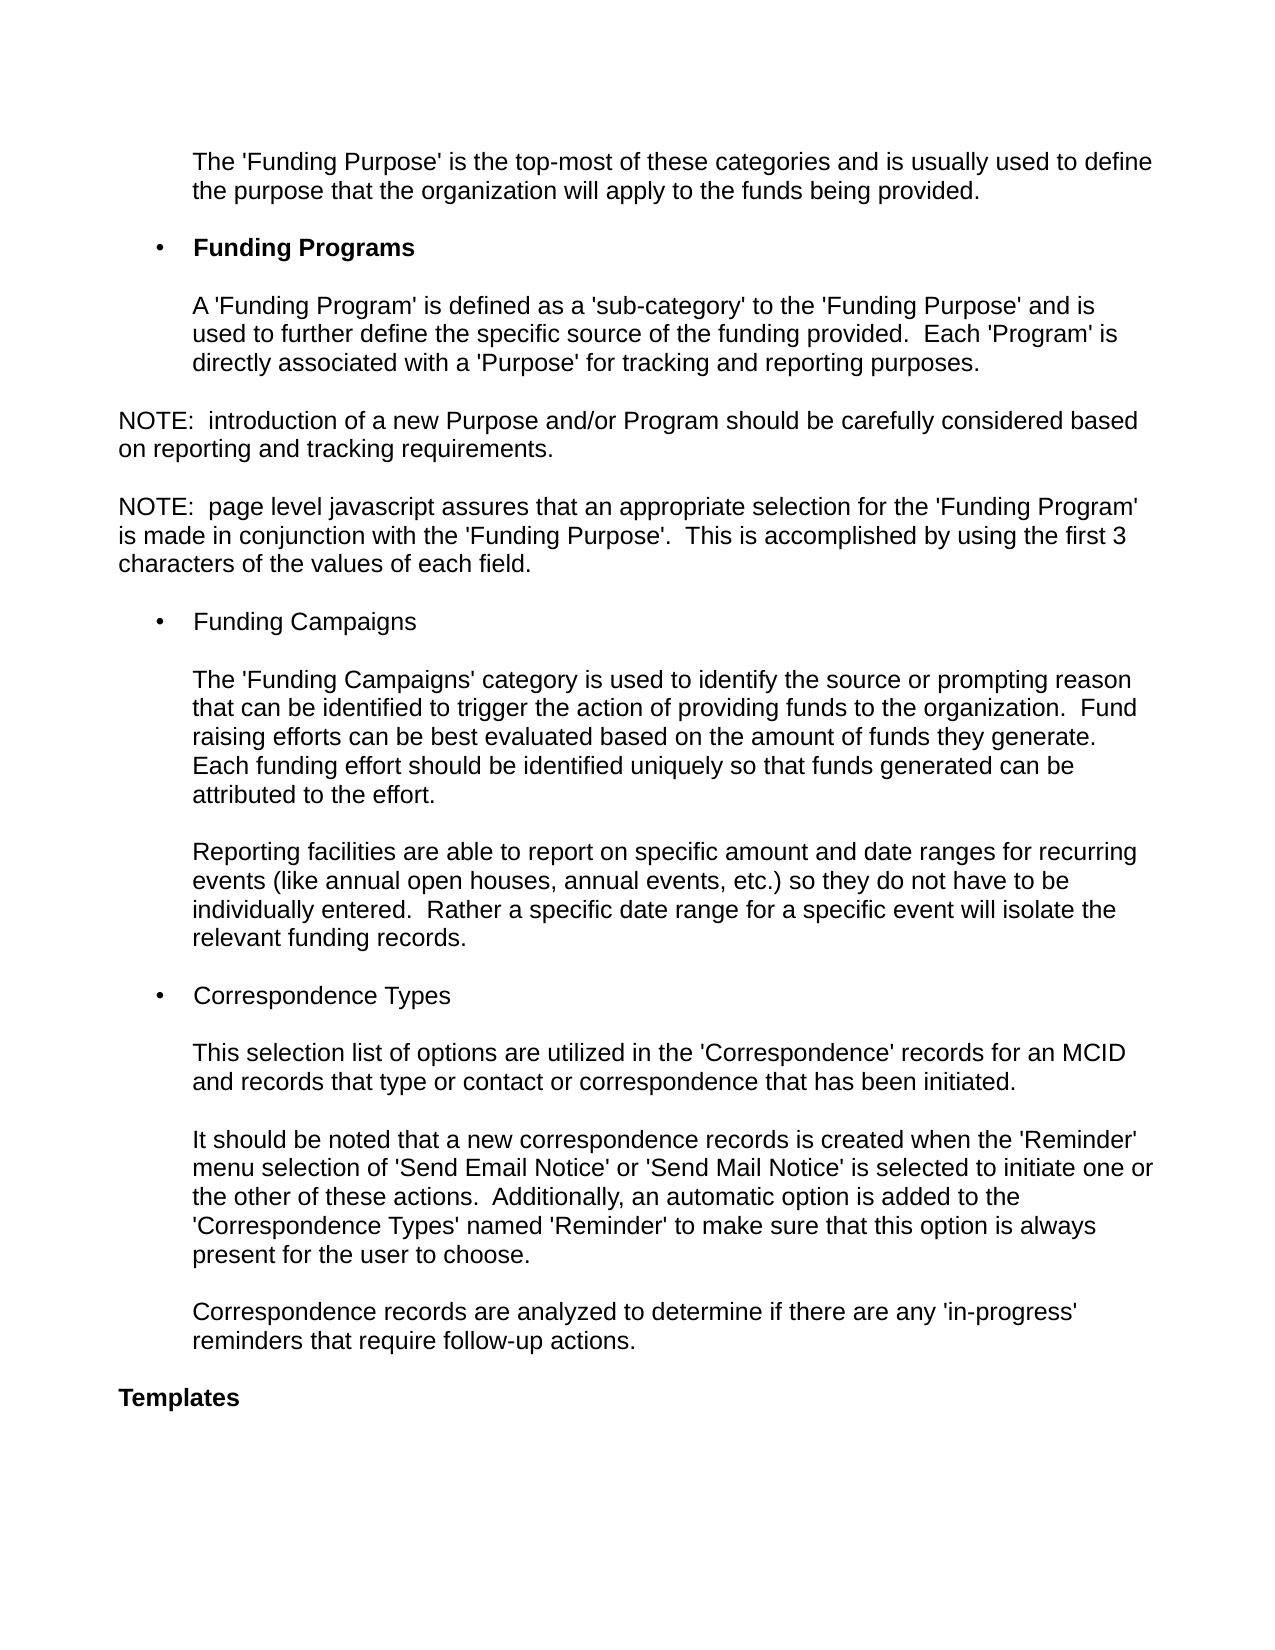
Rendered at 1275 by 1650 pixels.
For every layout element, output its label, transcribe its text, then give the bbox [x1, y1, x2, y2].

text The 'Funding Campaigns' category is used to identify the source or prompting reason that can be identified to trigger the action of providing funds to the organization. Fund raising efforts can be best evaluated based on the amount of funds they generate. Each funding effort should be identified uniquely so that funds generated can be attributed to the effort. [192, 664, 1157, 808]
text It should be noted that a new correspondence records is created when the 'Reminder' menu selection of 'Send Email Notice' or 'Send Mail Notice' is selected to initiate one or the other of these actions. Additionally, an automatic option is added to the 'Correspondence Types' named 'Reminder' to make sure that this option is always present for the user to choose. [192, 1125, 1157, 1268]
list Funding Campaigns [156, 607, 1157, 636]
list Funding Programs [156, 233, 1157, 262]
text Templates [118, 1383, 1157, 1412]
text Reporting facilities are able to report on specific amount and date ranges for recurring events (like annual open houses, annual events, etc.) so they do not have to be individually entered. Rather a specific date range for a specific event will isolate the relevant funding records. [192, 837, 1157, 952]
text NOTE: introduction of a new Purpose and/or Program should be carefully considered based on reporting and tracking requirements. [118, 406, 1157, 463]
text The 'Funding Purpose' is the top-most of these categories and is usually used to define the purpose that the organization will apply to the funds being provided. [192, 147, 1157, 204]
text Correspondence records are analyzed to determine if there are any 'in-progress' reminders that require follow-up actions. [192, 1297, 1157, 1355]
text A 'Funding Program' is defined as a 'sub-category' to the 'Funding Purpose' and is used to further define the specific source of the funding provided. Each 'Program' is directly associated with a 'Purpose' for tracking and reporting purposes. [192, 291, 1157, 377]
text NOTE: page level javascript assures that an appropriate selection for the 'Funding Program' is made in conjunction with the 'Funding Purpose'. This is accomplished by using the first 3 characters of the values of each field. [118, 492, 1157, 578]
text This selection list of options are utilized in the 'Correspondence' records for an MCID and records that type or contact or correspondence that has been initiated. [192, 1038, 1157, 1096]
list Correspondence Types [156, 981, 1157, 1010]
